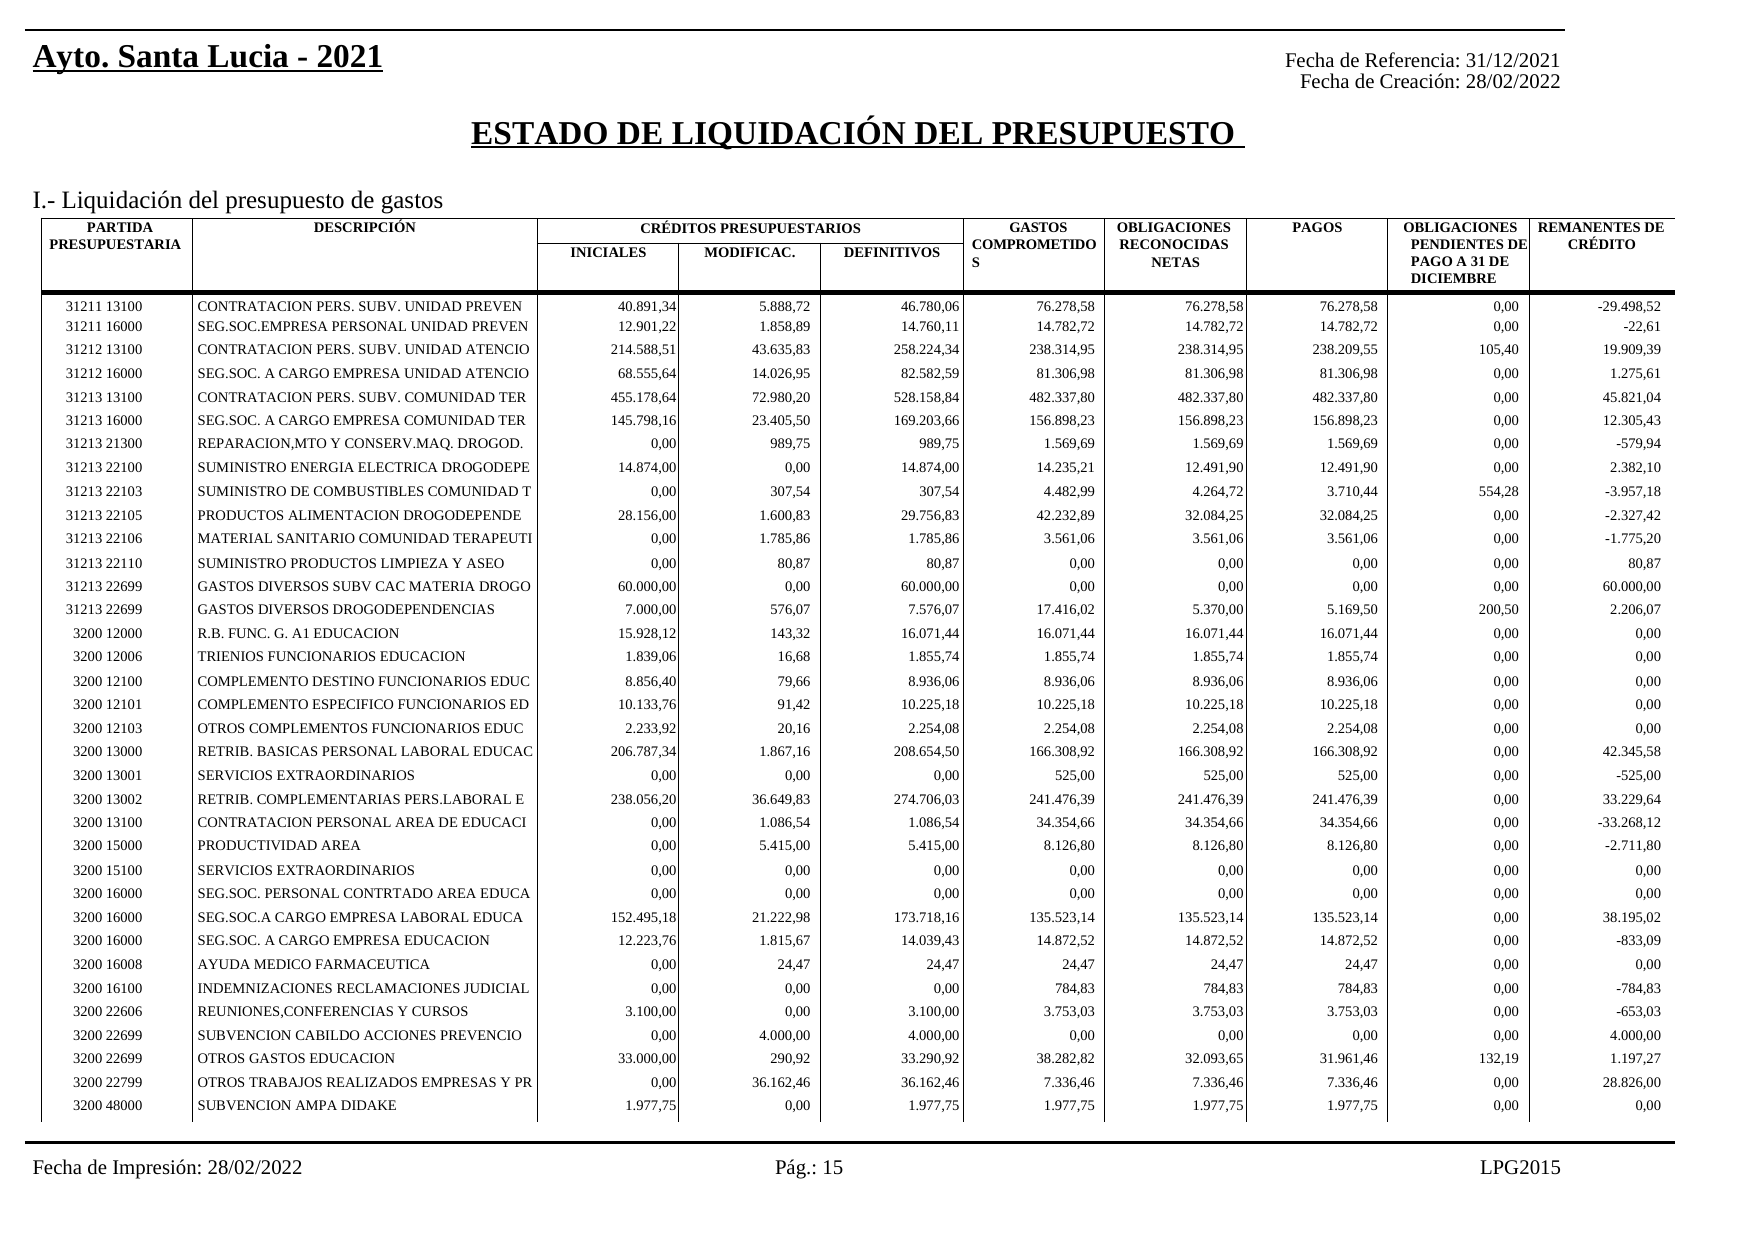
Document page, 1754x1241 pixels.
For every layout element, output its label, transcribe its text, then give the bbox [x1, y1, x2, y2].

table_cell 81.306,98 [964, 361, 1104, 384]
table_cell 8.936,06 [821, 669, 963, 692]
table_cell 82.582,59 [821, 361, 963, 384]
table_cell 0,00 [1530, 716, 1675, 739]
table_cell 0,00 [1388, 409, 1529, 432]
table_cell 0,00 [679, 574, 820, 597]
table_cell 784,83 [1105, 976, 1246, 999]
table_cell 576,07 [679, 598, 820, 621]
table_cell 241.476,39 [1105, 787, 1246, 811]
table_cell 290,92 [679, 1047, 820, 1071]
table_cell SUMINISTRO ENERGIA ELECTRICA DROGODEPE [193, 456, 537, 479]
table_cell 72.980,20 [679, 385, 820, 408]
table_cell 0,00 [1105, 1023, 1246, 1047]
table_cell 214.588,51 [538, 338, 678, 361]
table_cell 0,00 [964, 858, 1104, 881]
table_cell 0,00 [1247, 1023, 1387, 1047]
table_cell 0,00 [1388, 740, 1529, 763]
table_cell 0,00 [1388, 692, 1529, 716]
table_cell 31212 16000 [42, 361, 192, 384]
table_cell 1.858,89 [679, 314, 820, 337]
table_cell CONTRATACION PERSONAL AREA DE EDUCACI [193, 811, 537, 834]
table_cell 200,50 [1388, 598, 1529, 621]
table_cell 32.093,65 [1105, 1047, 1246, 1071]
table_cell 15.928,12 [538, 621, 678, 645]
table_cell 0,00 [679, 763, 820, 787]
table_cell -1.775,20 [1530, 526, 1675, 550]
table_cell 3200 22699 [42, 1047, 192, 1071]
table_cell 0,00 [538, 763, 678, 787]
table_cell 156.898,23 [964, 409, 1104, 432]
table_cell -833,09 [1530, 929, 1675, 952]
table_cell 24,47 [679, 953, 820, 976]
table_cell 8.936,06 [964, 669, 1104, 692]
text I.- Liquidación del presupuesto de gastos [32, 187, 1674, 214]
table_cell 8.126,80 [964, 834, 1104, 857]
text ESTADO DE LIQUIDACIÓN DEL PRESUPUESTO [32, 113, 1674, 152]
table_cell 173.718,16 [821, 905, 963, 928]
table_cell 0,00 [679, 456, 820, 479]
table_cell 5.370,00 [1105, 598, 1246, 621]
table_cell PRODUCTIVIDAD AREA [193, 834, 537, 857]
table_cell SEG.SOC.A CARGO EMPRESA LABORAL EDUCA [193, 905, 537, 928]
table_cell 5.415,00 [821, 834, 963, 857]
table_cell 528.158,84 [821, 385, 963, 408]
table_cell 3.561,06 [1247, 526, 1387, 550]
table_cell 208.654,50 [821, 740, 963, 763]
table_cell 238.314,95 [964, 338, 1104, 361]
table_cell 3200 13001 [42, 763, 192, 787]
table_cell 0,00 [679, 858, 820, 881]
table_cell 0,00 [1388, 295, 1529, 313]
table_cell 3200 12000 [42, 621, 192, 645]
table_cell 3200 13100 [42, 811, 192, 834]
table_cell 0,00 [538, 432, 678, 456]
table_cell 784,83 [964, 976, 1104, 999]
table_cell 23.405,50 [679, 409, 820, 432]
table_cell 60.000,00 [821, 574, 963, 597]
table_cell 3.753,03 [1247, 1000, 1387, 1023]
table_cell 31213 22110 [42, 550, 192, 574]
table_cell 0,00 [538, 550, 678, 574]
table_cell 21.222,98 [679, 905, 820, 928]
table_cell 3.561,06 [1105, 526, 1246, 550]
table_cell 10.225,18 [1105, 692, 1246, 716]
table_cell 3200 15100 [42, 858, 192, 881]
table_cell SUMINISTRO DE COMBUSTIBLES COMUNIDAD T [193, 479, 537, 503]
table_cell 3.561,06 [964, 526, 1104, 550]
table_cell 0,00 [1105, 881, 1246, 905]
table_cell 3200 13002 [42, 787, 192, 811]
table_cell 0,00 [1530, 953, 1675, 976]
table_header CRÉDITOS PRESUPUESTARIOS [538, 219, 963, 242]
table_cell 3200 16008 [42, 953, 192, 976]
table_cell 0,00 [679, 976, 820, 999]
table_cell 0,00 [1388, 858, 1529, 881]
table_cell 1.275,61 [1530, 361, 1675, 384]
table_cell 5.415,00 [679, 834, 820, 857]
table_cell 2.233,92 [538, 716, 678, 739]
table_cell 0,00 [1388, 763, 1529, 787]
table_cell DEFINITIVOS [821, 244, 963, 290]
table_cell 3.710,44 [1247, 479, 1387, 503]
table_cell 0,00 [538, 1023, 678, 1047]
table_cell INICIALES [538, 244, 678, 290]
table_cell 0,00 [1530, 881, 1675, 905]
table_cell 307,54 [821, 479, 963, 503]
table_cell 0,00 [964, 550, 1104, 574]
table_cell 156.898,23 [1105, 409, 1246, 432]
table_cell 7.576,07 [821, 598, 963, 621]
table_cell 0,00 [1388, 1071, 1529, 1094]
table_cell 2.254,08 [964, 716, 1104, 739]
table_cell COMPLEMENTO ESPECIFICO FUNCIONARIOS ED [193, 692, 537, 716]
table_cell 32.084,25 [1105, 503, 1246, 526]
table_cell 3200 16000 [42, 905, 192, 928]
table_cell 152.495,18 [538, 905, 678, 928]
table_cell SEG.SOC. A CARGO EMPRESA EDUCACION [193, 929, 537, 952]
table_cell 3200 15000 [42, 834, 192, 857]
table_cell 68.555,64 [538, 361, 678, 384]
table_cell 29.756,83 [821, 503, 963, 526]
table_cell 31213 22699 [42, 598, 192, 621]
table_cell 42.345,58 [1530, 740, 1675, 763]
table_cell 31213 22105 [42, 503, 192, 526]
table_cell 12.223,76 [538, 929, 678, 952]
table_cell 0,00 [1105, 858, 1246, 881]
table_cell 3200 12100 [42, 669, 192, 692]
table_cell 105,40 [1388, 338, 1529, 361]
table_cell 4.000,00 [1530, 1023, 1675, 1047]
table_cell 3200 12103 [42, 716, 192, 739]
table_cell 0,00 [964, 574, 1104, 597]
table_cell 12.491,90 [1105, 456, 1246, 479]
table_cell 14.872,52 [964, 929, 1104, 952]
table_header PAGOS [1247, 219, 1387, 290]
table_cell 1.855,74 [964, 645, 1104, 668]
table_cell 241.476,39 [1247, 787, 1387, 811]
table_cell 0,00 [1388, 787, 1529, 811]
table_cell 3200 48000 [42, 1094, 192, 1122]
table_cell 0,00 [821, 881, 963, 905]
table_cell 0,00 [1388, 929, 1529, 952]
table_cell -653,03 [1530, 1000, 1675, 1023]
table_cell 33.229,64 [1530, 787, 1675, 811]
table_cell REUNIONES,CONFERENCIAS Y CURSOS [193, 1000, 537, 1023]
table_cell 0,00 [1388, 456, 1529, 479]
table_cell 0,00 [538, 881, 678, 905]
table_cell 10.133,76 [538, 692, 678, 716]
table_cell 0,00 [1247, 550, 1387, 574]
table_header OBLIGACIONES RECONOCIDAS NETAS [1105, 219, 1246, 290]
table_cell 238.209,55 [1247, 338, 1387, 361]
table_cell SEG.SOC.EMPRESA PERSONAL UNIDAD PREVEN [193, 314, 537, 337]
table_cell 12.901,22 [538, 314, 678, 337]
table_cell 3200 16100 [42, 976, 192, 999]
table_cell 2.254,08 [1247, 716, 1387, 739]
table_cell 34.354,66 [1105, 811, 1246, 834]
table_cell 0,00 [1388, 550, 1529, 574]
table_cell 31213 22103 [42, 479, 192, 503]
table_cell 31213 22106 [42, 526, 192, 550]
table_cell 16.071,44 [1247, 621, 1387, 645]
table_cell 0,00 [538, 834, 678, 857]
table_cell 0,00 [1388, 811, 1529, 834]
table_cell 1.839,06 [538, 645, 678, 668]
table_cell 36.162,46 [821, 1071, 963, 1094]
table_cell 40.891,34 [538, 295, 678, 313]
table_cell 0,00 [679, 881, 820, 905]
table_cell 0,00 [1247, 858, 1387, 881]
table_cell 135.523,14 [964, 905, 1104, 928]
table_cell 0,00 [1105, 550, 1246, 574]
table_cell 3.753,03 [1105, 1000, 1246, 1023]
table_cell -33.268,12 [1530, 811, 1675, 834]
table_cell 307,54 [679, 479, 820, 503]
table_cell 455.178,64 [538, 385, 678, 408]
table_cell 0,00 [538, 479, 678, 503]
table_cell 14.039,43 [821, 929, 963, 952]
table_cell 166.308,92 [964, 740, 1104, 763]
table_cell 80,87 [1530, 550, 1675, 574]
table_cell 79,66 [679, 669, 820, 692]
table_cell 34.354,66 [1247, 811, 1387, 834]
table_cell R.B. FUNC. G. A1 EDUCACION [193, 621, 537, 645]
table_cell 3200 12006 [42, 645, 192, 668]
table_cell 80,87 [679, 550, 820, 574]
table_cell 8.936,06 [1105, 669, 1246, 692]
table_cell 34.354,66 [964, 811, 1104, 834]
table_cell 10.225,18 [821, 692, 963, 716]
table_cell 0,00 [1388, 574, 1529, 597]
table_cell 0,00 [1388, 526, 1529, 550]
table_cell OTROS GASTOS EDUCACION [193, 1047, 537, 1071]
table_cell 0,00 [1388, 1094, 1529, 1122]
table_cell 4.000,00 [679, 1023, 820, 1047]
table_cell -2.711,80 [1530, 834, 1675, 857]
table_cell 81.306,98 [1105, 361, 1246, 384]
table_cell 12.491,90 [1247, 456, 1387, 479]
table_cell GASTOS DIVERSOS DROGODEPENDENCIAS [193, 598, 537, 621]
table_cell 0,00 [538, 526, 678, 550]
table_cell 33.290,92 [821, 1047, 963, 1071]
table_cell 143,32 [679, 621, 820, 645]
table_cell 24,47 [1247, 953, 1387, 976]
table_cell 525,00 [1247, 763, 1387, 787]
table_cell 16.071,44 [964, 621, 1104, 645]
table_cell 0,00 [538, 811, 678, 834]
table_cell 14.872,52 [1105, 929, 1246, 952]
table_cell 0,00 [1388, 669, 1529, 692]
table_cell 31211 13100 [42, 295, 192, 313]
table_cell 19.909,39 [1530, 338, 1675, 361]
table_cell 14.760,11 [821, 314, 963, 337]
table_cell 31213 21300 [42, 432, 192, 456]
table_cell 0,00 [1388, 645, 1529, 668]
table_header GASTOS COMPROMETIDOS [964, 219, 1104, 290]
table_cell 0,00 [964, 1023, 1104, 1047]
table_cell 206.787,34 [538, 740, 678, 763]
table_cell 32.084,25 [1247, 503, 1387, 526]
table_cell SUBVENCION CABILDO ACCIONES PREVENCIO [193, 1023, 537, 1047]
table_cell 60.000,00 [1530, 574, 1675, 597]
table_cell CONTRATACION PERS. SUBV. UNIDAD PREVEN [193, 295, 537, 313]
table_cell 482.337,80 [1247, 385, 1387, 408]
table_cell 16.071,44 [821, 621, 963, 645]
text Ayto. Santa Lucia - 2021 Fecha de Referencia: 31/12/2021 [32, 39, 1674, 75]
table_cell 8.126,80 [1247, 834, 1387, 857]
table_cell 33.000,00 [538, 1047, 678, 1071]
table_cell 0,00 [1530, 621, 1675, 645]
text Fecha de Impresión: 28/02/2022 Pág.: 15 LPG2015 [32, 1156, 1674, 1179]
table_cell 7.000,00 [538, 598, 678, 621]
table_cell 14.874,00 [538, 456, 678, 479]
table_cell 14.235,21 [964, 456, 1104, 479]
table_cell -29.498,52 [1530, 295, 1675, 313]
table_cell 1.600,83 [679, 503, 820, 526]
table_cell 0,00 [1388, 314, 1529, 337]
table_cell 169.203,66 [821, 409, 963, 432]
table_cell 135.523,14 [1105, 905, 1246, 928]
table_cell 31213 22100 [42, 456, 192, 479]
table_cell 81.306,98 [1247, 361, 1387, 384]
table_cell 10.225,18 [964, 692, 1104, 716]
table_cell 0,00 [538, 858, 678, 881]
table_cell 4.264,72 [1105, 479, 1246, 503]
table_cell 31213 13100 [42, 385, 192, 408]
table_cell 8.126,80 [1105, 834, 1246, 857]
table_cell 238.314,95 [1105, 338, 1246, 361]
table_cell RETRIB. COMPLEMENTARIAS PERS.LABORAL E [193, 787, 537, 811]
table_header REMANENTES DE CRÉDITO [1530, 219, 1675, 290]
table_cell 14.872,52 [1247, 929, 1387, 952]
table_cell 1.569,69 [964, 432, 1104, 456]
table_cell -2.327,42 [1530, 503, 1675, 526]
table_cell 1.977,75 [821, 1094, 963, 1122]
table_cell INDEMNIZACIONES RECLAMACIONES JUDICIAL [193, 976, 537, 999]
table_cell 24,47 [821, 953, 963, 976]
table_cell REPARACION,MTO Y CONSERV.MAQ. DROGOD. [193, 432, 537, 456]
table_cell SEG.SOC. PERSONAL CONTRTADO AREA EDUCA [193, 881, 537, 905]
table_cell 31212 13100 [42, 338, 192, 361]
table_cell 14.026,95 [679, 361, 820, 384]
table_cell 135.523,14 [1247, 905, 1387, 928]
table_cell 0,00 [1530, 645, 1675, 668]
table_cell 7.336,46 [964, 1071, 1104, 1094]
table_cell 2.206,07 [1530, 598, 1675, 621]
table_cell 38.282,82 [964, 1047, 1104, 1071]
table_cell 0,00 [1388, 976, 1529, 999]
table_cell 0,00 [538, 953, 678, 976]
table_cell 0,00 [1388, 432, 1529, 456]
table_cell 76.278,58 [1105, 295, 1246, 313]
table_header PARTIDA PRESUPUESTARIA [42, 219, 192, 290]
table_cell 3.100,00 [538, 1000, 678, 1023]
table_cell 1.855,74 [1105, 645, 1246, 668]
table_cell 0,00 [1247, 574, 1387, 597]
table_cell 1.977,75 [538, 1094, 678, 1122]
table_cell 60.000,00 [538, 574, 678, 597]
table_cell MODIFICAC. [679, 244, 820, 290]
table_cell 0,00 [1388, 1000, 1529, 1023]
table_cell 28.826,00 [1530, 1071, 1675, 1094]
table_cell 0,00 [538, 1071, 678, 1094]
table_cell 0,00 [1388, 834, 1529, 857]
table_cell 7.336,46 [1247, 1071, 1387, 1094]
table_cell 10.225,18 [1247, 692, 1387, 716]
table_cell 12.305,43 [1530, 409, 1675, 432]
table_cell 0,00 [538, 976, 678, 999]
table_cell 3200 22606 [42, 1000, 192, 1023]
table_cell 1.855,74 [821, 645, 963, 668]
table_cell 14.782,72 [1105, 314, 1246, 337]
table_cell 2.254,08 [1105, 716, 1246, 739]
table_cell RETRIB. BASICAS PERSONAL LABORAL EDUCAC [193, 740, 537, 763]
table_cell 525,00 [1105, 763, 1246, 787]
table_cell 241.476,39 [964, 787, 1104, 811]
table_cell SEG.SOC. A CARGO EMPRESA UNIDAD ATENCIO [193, 361, 537, 384]
table_cell 0,00 [1530, 1094, 1675, 1122]
table_cell 0,00 [821, 858, 963, 881]
table_cell 166.308,92 [1247, 740, 1387, 763]
table_cell 38.195,02 [1530, 905, 1675, 928]
table_header OBLIGACIONES PENDIENTES DE PAGO A 31 DE DICIEMBRE [1388, 219, 1529, 290]
table_cell 238.056,20 [538, 787, 678, 811]
table_cell 8.856,40 [538, 669, 678, 692]
table_cell 14.782,72 [1247, 314, 1387, 337]
table_cell 132,19 [1388, 1047, 1529, 1071]
table_cell 525,00 [964, 763, 1104, 787]
table_cell AYUDA MEDICO FARMACEUTICA [193, 953, 537, 976]
table_cell 1.855,74 [1247, 645, 1387, 668]
table_cell 1.569,69 [1105, 432, 1246, 456]
table_cell 45.821,04 [1530, 385, 1675, 408]
table_cell 258.224,34 [821, 338, 963, 361]
table_header DESCRIPCIÓN [193, 219, 537, 290]
table_cell 28.156,00 [538, 503, 678, 526]
table_cell 1.086,54 [821, 811, 963, 834]
table_cell 3.100,00 [821, 1000, 963, 1023]
table_cell 36.162,46 [679, 1071, 820, 1094]
table_cell PRODUCTOS ALIMENTACION DROGODEPENDE [193, 503, 537, 526]
table_cell -579,94 [1530, 432, 1675, 456]
table_cell 42.232,89 [964, 503, 1104, 526]
table_cell 1.197,27 [1530, 1047, 1675, 1071]
table_cell 166.308,92 [1105, 740, 1246, 763]
table_cell 80,87 [821, 550, 963, 574]
table_cell 0,00 [1388, 385, 1529, 408]
table_cell 31.961,46 [1247, 1047, 1387, 1071]
table_cell 5.169,50 [1247, 598, 1387, 621]
table_cell 0,00 [1388, 716, 1529, 739]
table_cell 43.635,83 [679, 338, 820, 361]
table_cell 0,00 [821, 976, 963, 999]
table_cell 482.337,80 [964, 385, 1104, 408]
table_cell 31211 16000 [42, 314, 192, 337]
table_cell SERVICIOS EXTRAORDINARIOS [193, 858, 537, 881]
table_cell 1.086,54 [679, 811, 820, 834]
table_cell 4.000,00 [821, 1023, 963, 1047]
table_cell 46.780,06 [821, 295, 963, 313]
table_cell 31213 22699 [42, 574, 192, 597]
table_cell TRIENIOS FUNCIONARIOS EDUCACION [193, 645, 537, 668]
table_cell 3200 16000 [42, 929, 192, 952]
table_cell 3200 12101 [42, 692, 192, 716]
table_cell 0,00 [1388, 905, 1529, 928]
table_cell 17.416,02 [964, 598, 1104, 621]
table_cell 1.867,16 [679, 740, 820, 763]
table_cell 784,83 [1247, 976, 1387, 999]
table_cell 16.071,44 [1105, 621, 1246, 645]
table_cell 0,00 [821, 763, 963, 787]
table_cell 0,00 [1530, 858, 1675, 881]
table_cell 0,00 [1388, 361, 1529, 384]
table_cell SERVICIOS EXTRAORDINARIOS [193, 763, 537, 787]
table_cell 0,00 [1388, 881, 1529, 905]
table_cell 0,00 [1247, 881, 1387, 905]
table_cell 16,68 [679, 645, 820, 668]
table_cell COMPLEMENTO DESTINO FUNCIONARIOS EDUC [193, 669, 537, 692]
table_cell 0,00 [679, 1000, 820, 1023]
table_cell 0,00 [1530, 692, 1675, 716]
table_cell 14.874,00 [821, 456, 963, 479]
table_cell 36.649,83 [679, 787, 820, 811]
table_cell 1.785,86 [679, 526, 820, 550]
table_cell 76.278,58 [964, 295, 1104, 313]
table_cell 0,00 [1105, 574, 1246, 597]
table_cell -525,00 [1530, 763, 1675, 787]
text Fecha de Creación: 28/02/2022 [1300, 75, 1674, 91]
table_cell 3200 22699 [42, 1023, 192, 1047]
table_cell GASTOS DIVERSOS SUBV CAC MATERIA DROGO [193, 574, 537, 597]
table_cell 482.337,80 [1105, 385, 1246, 408]
table_cell SUBVENCION AMPA DIDAKE [193, 1094, 537, 1122]
table_cell OTROS TRABAJOS REALIZADOS EMPRESAS Y PR [193, 1071, 537, 1094]
table_cell 274.706,03 [821, 787, 963, 811]
table_cell 24,47 [1105, 953, 1246, 976]
table_cell CONTRATACION PERS. SUBV. COMUNIDAD TER [193, 385, 537, 408]
table_cell 145.798,16 [538, 409, 678, 432]
table_cell 1.977,75 [1105, 1094, 1246, 1122]
table_cell 1.815,67 [679, 929, 820, 952]
table_cell 1.785,86 [821, 526, 963, 550]
table_cell SUMINISTRO PRODUCTOS LIMPIEZA Y ASEO [193, 550, 537, 574]
table_cell -3.957,18 [1530, 479, 1675, 503]
table_cell MATERIAL SANITARIO COMUNIDAD TERAPEUTI [193, 526, 537, 550]
table_cell 31213 16000 [42, 409, 192, 432]
table_cell CONTRATACION PERS. SUBV. UNIDAD ATENCIO [193, 338, 537, 361]
table_cell 7.336,46 [1105, 1071, 1246, 1094]
table_cell 1.569,69 [1247, 432, 1387, 456]
table_cell 2.254,08 [821, 716, 963, 739]
table_cell 0,00 [1388, 621, 1529, 645]
table_cell 8.936,06 [1247, 669, 1387, 692]
table_cell 2.382,10 [1530, 456, 1675, 479]
table_cell -22,61 [1530, 314, 1675, 337]
table_cell -784,83 [1530, 976, 1675, 999]
table_cell 3.753,03 [964, 1000, 1104, 1023]
table_cell 3200 16000 [42, 881, 192, 905]
table_cell 989,75 [679, 432, 820, 456]
table_cell 1.977,75 [1247, 1094, 1387, 1122]
table_cell 24,47 [964, 953, 1104, 976]
table_cell SEG.SOC. A CARGO EMPRESA COMUNIDAD TER [193, 409, 537, 432]
table_cell 0,00 [1388, 1023, 1529, 1047]
table_cell 0,00 [964, 881, 1104, 905]
table_cell 4.482,99 [964, 479, 1104, 503]
table_cell 0,00 [1530, 669, 1675, 692]
table_cell 0,00 [1388, 953, 1529, 976]
table_cell 989,75 [821, 432, 963, 456]
table_cell 3200 13000 [42, 740, 192, 763]
table_cell 20,16 [679, 716, 820, 739]
table_cell 91,42 [679, 692, 820, 716]
table_cell OTROS COMPLEMENTOS FUNCIONARIOS EDUC [193, 716, 537, 739]
table_cell 5.888,72 [679, 295, 820, 313]
table_cell 3200 22799 [42, 1071, 192, 1094]
table_cell 0,00 [1388, 503, 1529, 526]
table_cell 156.898,23 [1247, 409, 1387, 432]
table_cell 554,28 [1388, 479, 1529, 503]
table_cell 0,00 [679, 1094, 820, 1122]
table_cell 1.977,75 [964, 1094, 1104, 1122]
table_cell 76.278,58 [1247, 295, 1387, 313]
table_cell 14.782,72 [964, 314, 1104, 337]
